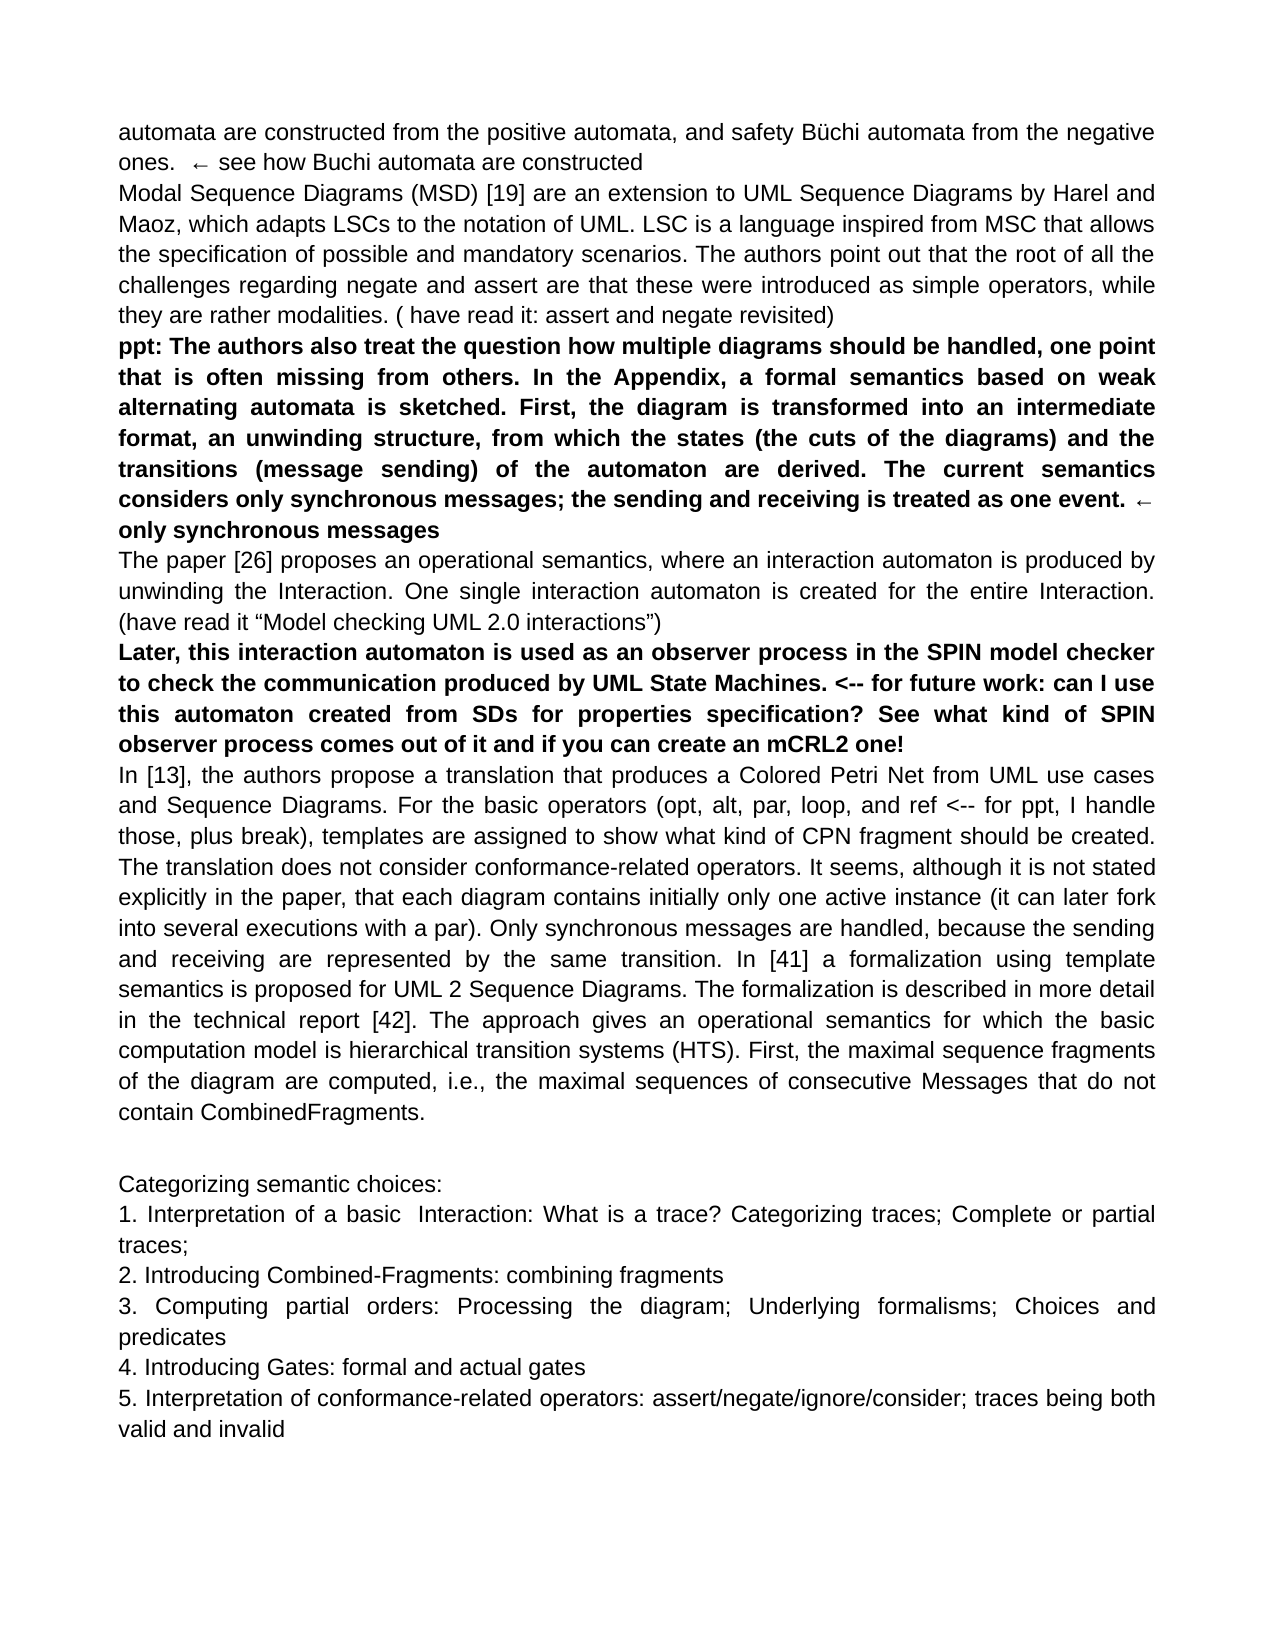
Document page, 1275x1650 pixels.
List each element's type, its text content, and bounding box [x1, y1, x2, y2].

text 1. Interpretation of a basic Interaction: What is a trace? Categorizing traces; Complete or partial traces; [118, 1201, 1157, 1258]
text 4. Introducing Gates: formal and actual gates [118, 1354, 1157, 1381]
text Later, this interaction automaton is used as an observer process in the SPIN model checker to check the communication produced by UML State Machines. <-- for future work: can I use this automaton created from SDs for properties specification? See what kind of SPIN observer process comes out of it and if you can create an mCRL2 one! [118, 639, 1157, 757]
text In [13], the authors propose a translation that produces a Colored Petri Net from UML use cases and Sequence Diagrams. For the basic operators (opt, alt, par, loop, and ref <-- for ppt, I handle those, plus break), templates are assigned to show what kind of CPN fragment should be created. The translation does not consider conformance-related operators. It seems, although it is not stated explicitly in the paper, that each diagram contains initially only one active instance (it can later fork into several executions with a par). Only synchronous messages are handled, because the sending and receiving are represented by the same transition. In [41] a formalization using template semantics is proposed for UML 2 Sequence Diagrams. The formalization is described in more detail in the technical report [42]. The approach gives an operational semantics for which the basic computation model is hierarchical transition systems (HTS). First, the maximal sequence fragments of the diagram are computed, i.e., the maximal sequences of consecutive Messages that do not contain CombinedFragments. [118, 761, 1157, 1125]
text 3. Computing partial orders: Processing the diagram; Underlying formalisms; Choices and predicates [118, 1292, 1157, 1350]
text The paper [26] proposes an operational semantics, where an interaction automaton is produced by unwinding the Interaction. One single interaction automaton is created for the entire Interaction. (have read it “Model checking UML 2.0 interactions”) [118, 547, 1157, 635]
text 2. Introducing Combined-Fragments: combining fragments [118, 1262, 1157, 1289]
text automata are constructed from the positive automata, and safety Büchi automata from the negative ones. ← see how Buchi automata are constructed [118, 118, 1157, 176]
text Modal Sequence Diagrams (MSD) [19] are an extension to UML Sequence Diagrams by Harel and Maoz, which adapts LSCs to the notation of UML. LSC is a language inspired from MSC that allows the specification of possible and mandatory scenarios. The authors point out that the root of all the challenges regarding negate and assert are that these were introduced as simple operators, while they are rather modalities. ( have read it: assert and negate revisited) [118, 179, 1157, 329]
text 5. Interpretation of conformance-related operators: assert/negate/ignore/consider; traces being both valid and invalid [118, 1384, 1157, 1442]
text Categorizing semantic choices: [118, 1170, 1157, 1197]
text ppt: The authors also treat the question how multiple diagrams should be handled, one point that is often missing from others. In the Appendix, a formal semantics based on weak alternating automata is sketched. First, the diagram is transformed into an intermediate format, an unwinding structure, from which the states (the cuts of the diagrams) and the transitions (message sending) of the automaton are derived. The current semantics considers only synchronous messages; the sending and receiving is treated as one event. ← only synchronous messages [118, 332, 1157, 543]
